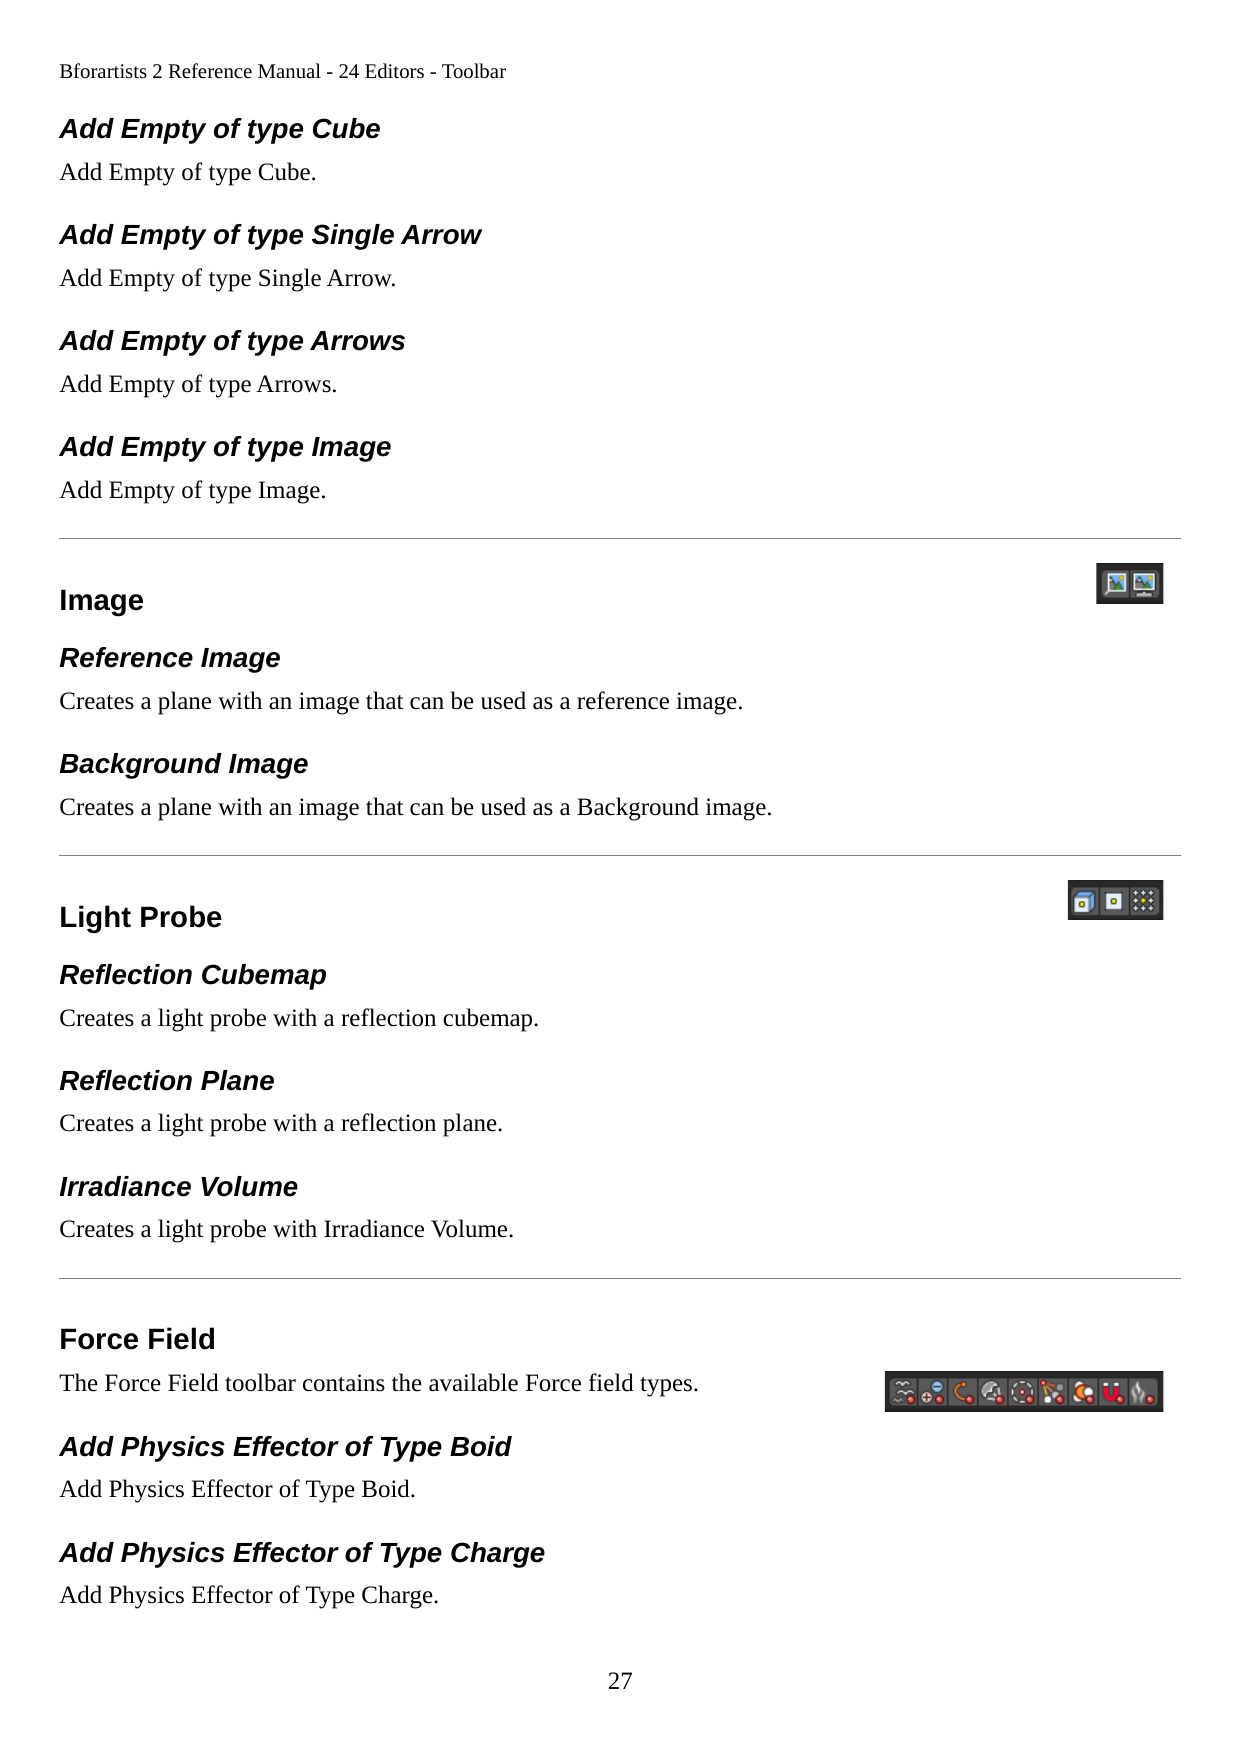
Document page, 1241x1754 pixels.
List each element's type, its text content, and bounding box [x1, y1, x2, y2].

text Add Physics Effector of Type Boid. [59, 1474, 1181, 1503]
subtitle Irradiance Volume [59, 1170, 1181, 1202]
subtitle Add Empty of type Image [59, 430, 1181, 462]
text Creates a plane with an image that can be used as a reference image. [59, 686, 1181, 714]
text Add Empty of type Image. [59, 475, 1181, 503]
subtitle Image [59, 583, 1181, 616]
subtitle Background Image [59, 747, 1181, 779]
subtitle Reflection Cubemap [59, 958, 1181, 990]
subtitle Reflection Plane [59, 1064, 1181, 1096]
subtitle Add Empty of type Cube [59, 113, 1181, 144]
subtitle Add Physics Effector of Type Charge [59, 1536, 1181, 1568]
subtitle Add Empty of type Single Arrow [59, 218, 1181, 250]
text Add Empty of type Single Arrow. [59, 263, 1181, 292]
subtitle Add Empty of type Arrows [59, 324, 1181, 356]
text Add Empty of type Arrows. [59, 369, 1181, 398]
text Add Empty of type Cube. [59, 157, 1181, 186]
text The Force Field toolbar contains the available Force field types. [59, 1368, 1181, 1397]
picture [1096, 563, 1164, 604]
subtitle Force Field [59, 1322, 1181, 1356]
text Creates a light probe with a reflection cubemap. [59, 1003, 1181, 1031]
subtitle Add Physics Effector of Type Boid [59, 1430, 1181, 1462]
picture [884, 1371, 1164, 1412]
picture [1067, 880, 1164, 920]
text Creates a light probe with a reflection plane. [59, 1108, 1181, 1137]
subtitle Reference Image [59, 641, 1181, 673]
text Creates a light probe with Irradiance Volume. [59, 1214, 1181, 1243]
subtitle Light Probe [59, 899, 1181, 933]
text Creates a plane with an image that can be used as a Background image. [59, 792, 1181, 820]
text Add Physics Effector of Type Charge. [59, 1580, 1181, 1609]
